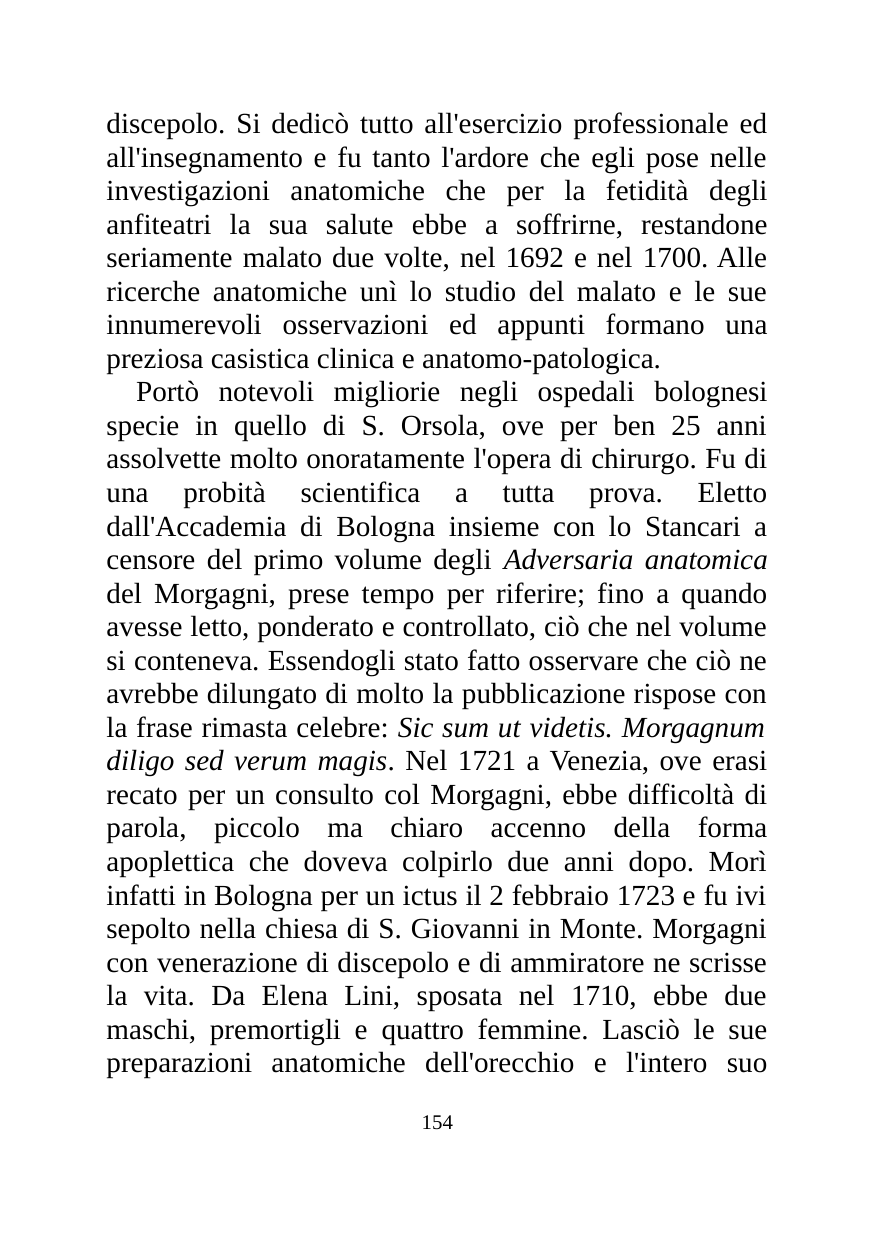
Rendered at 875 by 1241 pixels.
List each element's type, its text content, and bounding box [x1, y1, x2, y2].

text discepolo. Si dedicò tutto all'esercizio professionale ed all'insegnamento e fu tanto l'ardore che egli pose nelle investigazioni anatomiche che per la fetidità degli anfiteatri la sua salute ebbe a soffrirne, restandone seriamente malato due volte, nel 1692 e nel 1700. Alle ricerche anatomiche unì lo studio del malato e le sue innumerevoli osservazioni ed appunti formano una preziosa casistica clinica e anatomo-patologica. [106, 106, 768, 374]
text Portò notevoli migliorie negli ospedali bolognesi specie in quello di S. Orsola, ove per ben 25 anni assolvette molto onoratamente l'opera di chirurgo. Fu di una probità scientifica a tutta prova. Eletto dall'Accademia di Bologna insieme con lo Stancari a censore del primo volume degli Adversaria anatomica del Morgagni, prese tempo per riferire; fino a quando avesse letto, ponderato e controllato, ciò che nel volume si conteneva. Essendogli stato fatto osservare che ciò ne avrebbe dilungato di molto la pubblicazione rispose con la frase rimasta celebre: Sic sum ut videtis. Morgagnum diligo sed verum magis. Nel 1721 a Venezia, ove erasi recato per un consulto col Morgagni, ebbe difficoltà di parola, piccolo ma chiaro accenno della forma apoplettica che doveva colpirlo due anni dopo. Morì infatti in Bologna per un ictus il 2 febbraio 1723 e fu ivi sepolto nella chiesa di S. Giovanni in Monte. Morgagni con venerazione di discepolo e di ammiratore ne scrisse la vita. Da Elena Lini, sposata nel 1710, ebbe due maschi, premortigli e quattro femmine. Lasciò le sue preparazioni anatomiche dell'orecchio e l'intero suo [106, 374, 768, 1079]
